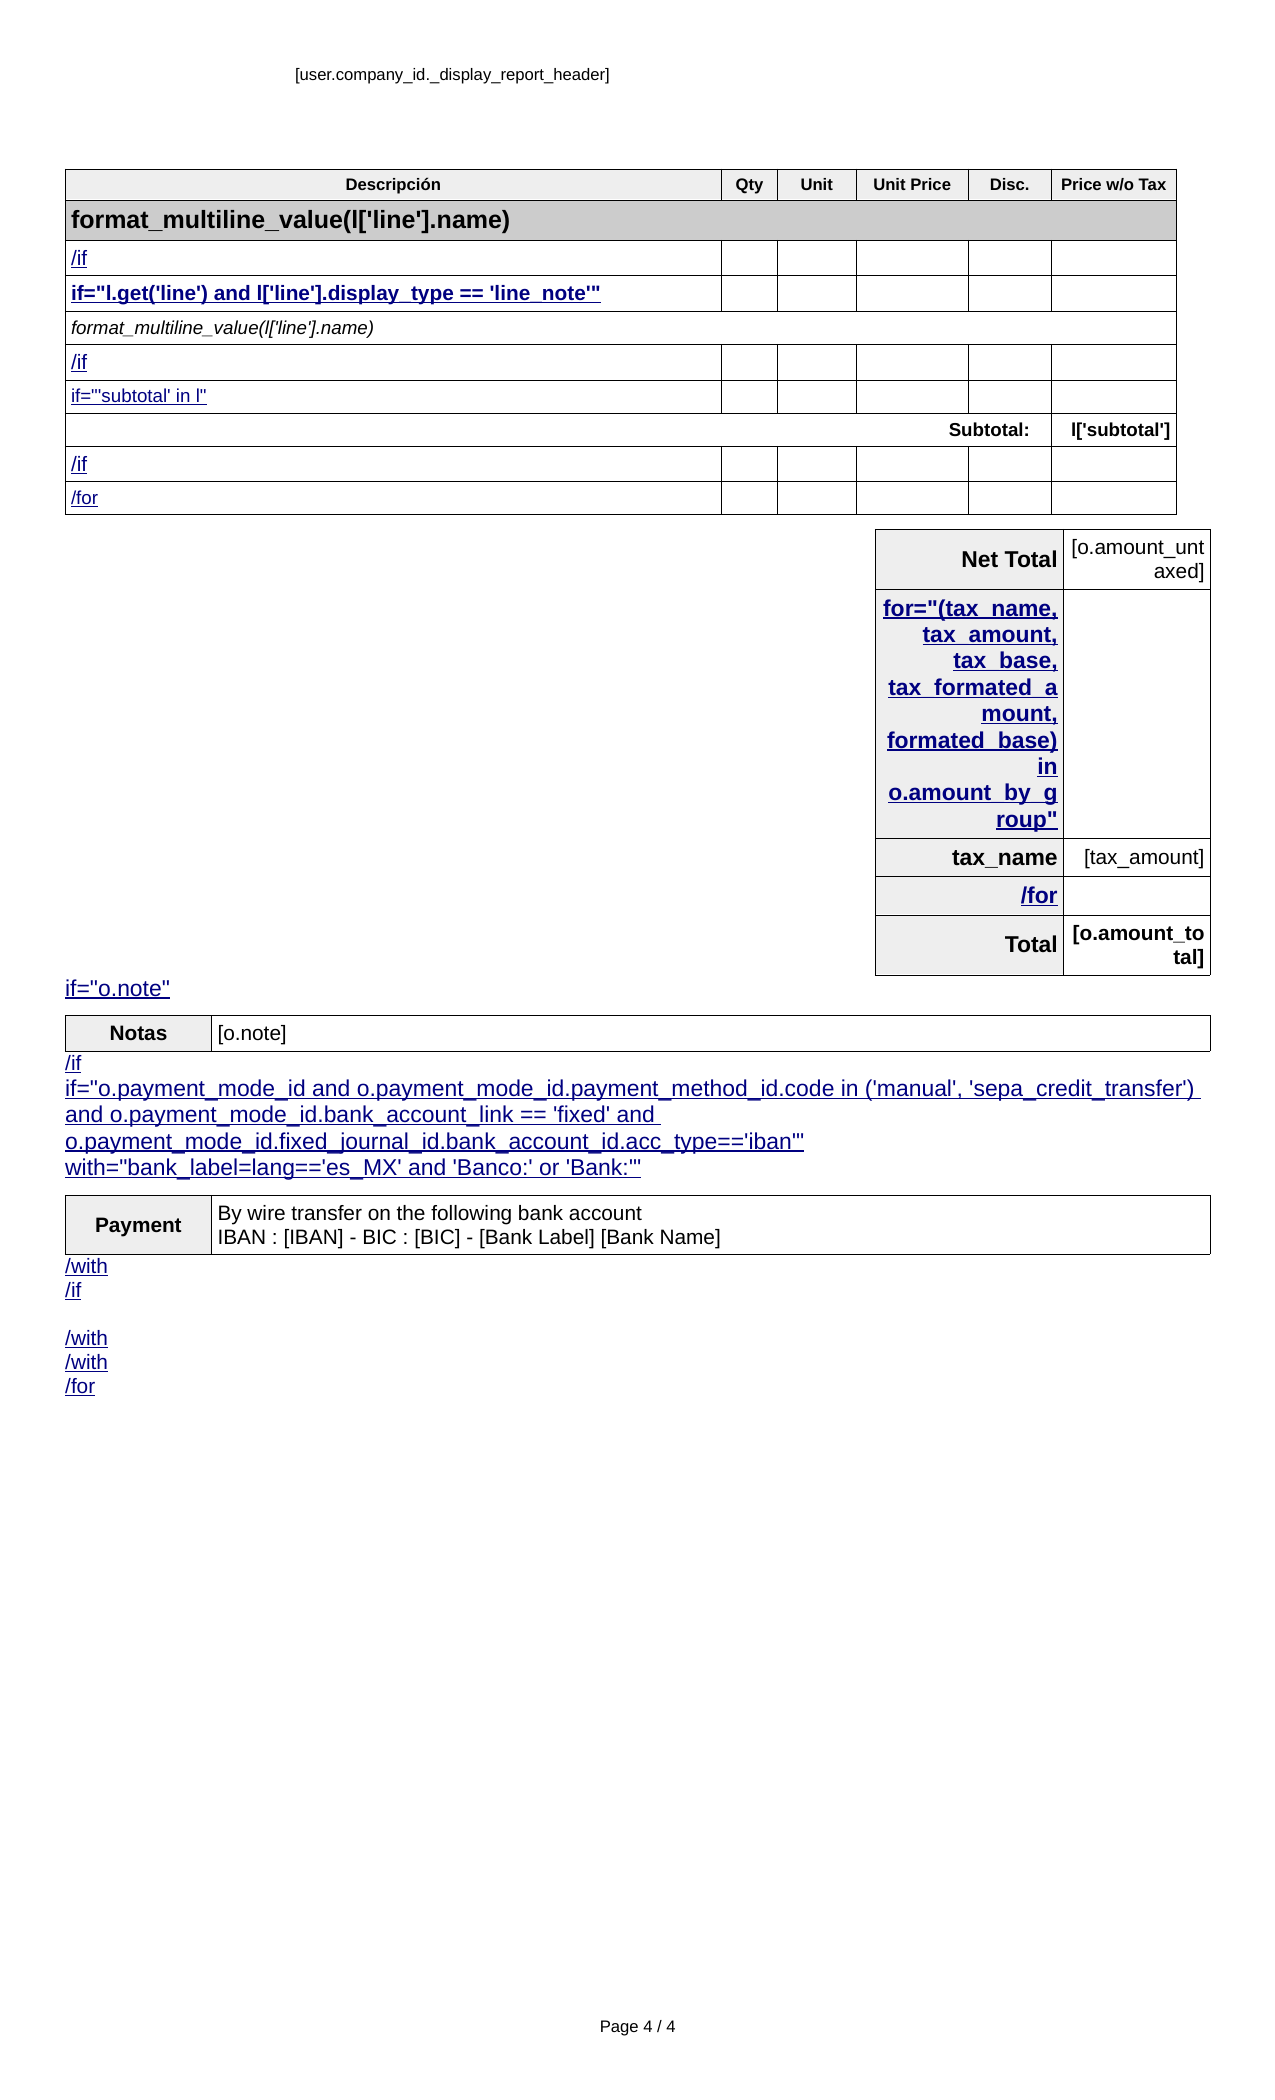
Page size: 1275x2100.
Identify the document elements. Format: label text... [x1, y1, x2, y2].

table_cell [722, 482, 777, 514]
table_cell [tax_amount] [1064, 839, 1210, 876]
table_header Notas [66, 1016, 211, 1051]
table_cell [722, 276, 777, 311]
table_cell [65, 589, 875, 838]
table_header Descripción [66, 170, 721, 199]
table_cell if="'subtotal' in l" [66, 381, 721, 413]
table_cell [722, 241, 777, 275]
table_cell /if [66, 345, 721, 379]
table_cell [1052, 381, 1176, 413]
text /with [65, 1350, 1210, 1374]
table_cell l['subtotal'] [1052, 414, 1176, 446]
table_cell [65, 838, 875, 876]
text /with [65, 1326, 1210, 1350]
text with="bank_label=lang=='es_MX' and 'Banco:' or 'Bank:'" [65, 1154, 1210, 1180]
table_cell [969, 381, 1051, 413]
table_cell [857, 482, 968, 514]
table_cell [1052, 345, 1176, 379]
table_cell [857, 276, 968, 311]
table_header Disc. [969, 170, 1051, 199]
table_cell format_multiline_value(l['line'].name) [66, 312, 1176, 344]
table_cell tax_name [876, 839, 1063, 876]
table_cell [969, 482, 1051, 514]
table_cell [65, 876, 875, 914]
table_cell [969, 241, 1051, 275]
table_cell [778, 381, 856, 413]
text if="o.payment_mode_id and o.payment_mode_id.payment_method_id.code in ('manual', 'sepa_credit_transfer') and o.payment_mode_id.bank_account_link == 'fixed' and o.payment_mode_id.fixed_journal_id.bank_account_id.acc_type=='iban'" [65, 1075, 1210, 1154]
table_cell [778, 241, 856, 275]
table_cell [1064, 590, 1210, 838]
table_cell Subtotal: [66, 414, 1051, 446]
table_cell [778, 482, 856, 514]
text /if [65, 1052, 1210, 1075]
text if="o.note" [65, 974, 1210, 1001]
table_cell /if [66, 447, 721, 481]
table_cell /for [66, 482, 721, 514]
table_cell [1064, 877, 1210, 914]
table_header Net Total [876, 530, 1063, 589]
table_cell [857, 447, 968, 481]
table_cell [969, 345, 1051, 379]
table_cell /if [66, 241, 721, 275]
table_cell [1052, 482, 1176, 514]
table_cell [1052, 447, 1176, 481]
table_cell [65, 915, 875, 974]
table_cell [969, 276, 1051, 311]
table_cell [722, 381, 777, 413]
table_cell [1052, 276, 1176, 311]
table_header Unit Price [857, 170, 968, 199]
text /for [65, 1374, 1210, 1398]
table_cell for="(tax_name, tax_amount, tax_base, tax_formated_amount, formated_base) in o.amount_by_group" [876, 590, 1063, 838]
table_cell if="l.get('line') and l['line'].display_type == 'line_note'" [66, 276, 721, 311]
table_cell [778, 447, 856, 481]
table_header [65, 529, 875, 589]
table_cell [857, 241, 968, 275]
table_cell [722, 447, 777, 481]
table_cell [o.amount_total] [1064, 916, 1210, 974]
text /with [65, 1255, 1210, 1278]
table_cell [969, 447, 1051, 481]
table_header Payment [66, 1196, 211, 1254]
table_header Qty [722, 170, 777, 199]
table_cell format_multiline_value(l['line'].name) [66, 201, 1176, 240]
table_cell [857, 345, 968, 379]
table_cell Total [876, 916, 1063, 974]
table_cell /for [876, 877, 1063, 914]
table_header [o.amount_untaxed] [1064, 530, 1210, 589]
table_cell [778, 345, 856, 379]
table_cell [778, 276, 856, 311]
table_header By wire transfer on the following bank account IBAN : [IBAN] - BIC : [BIC] - [Bank Label] [Bank Name] [212, 1196, 1210, 1254]
table_header Unit [778, 170, 856, 199]
table_cell [857, 381, 968, 413]
table_cell [1052, 241, 1176, 275]
table_header Price w/o Tax [1052, 170, 1176, 199]
table_cell [722, 345, 777, 379]
text /if [65, 1278, 1210, 1302]
table_header [o.note] [212, 1016, 1210, 1051]
